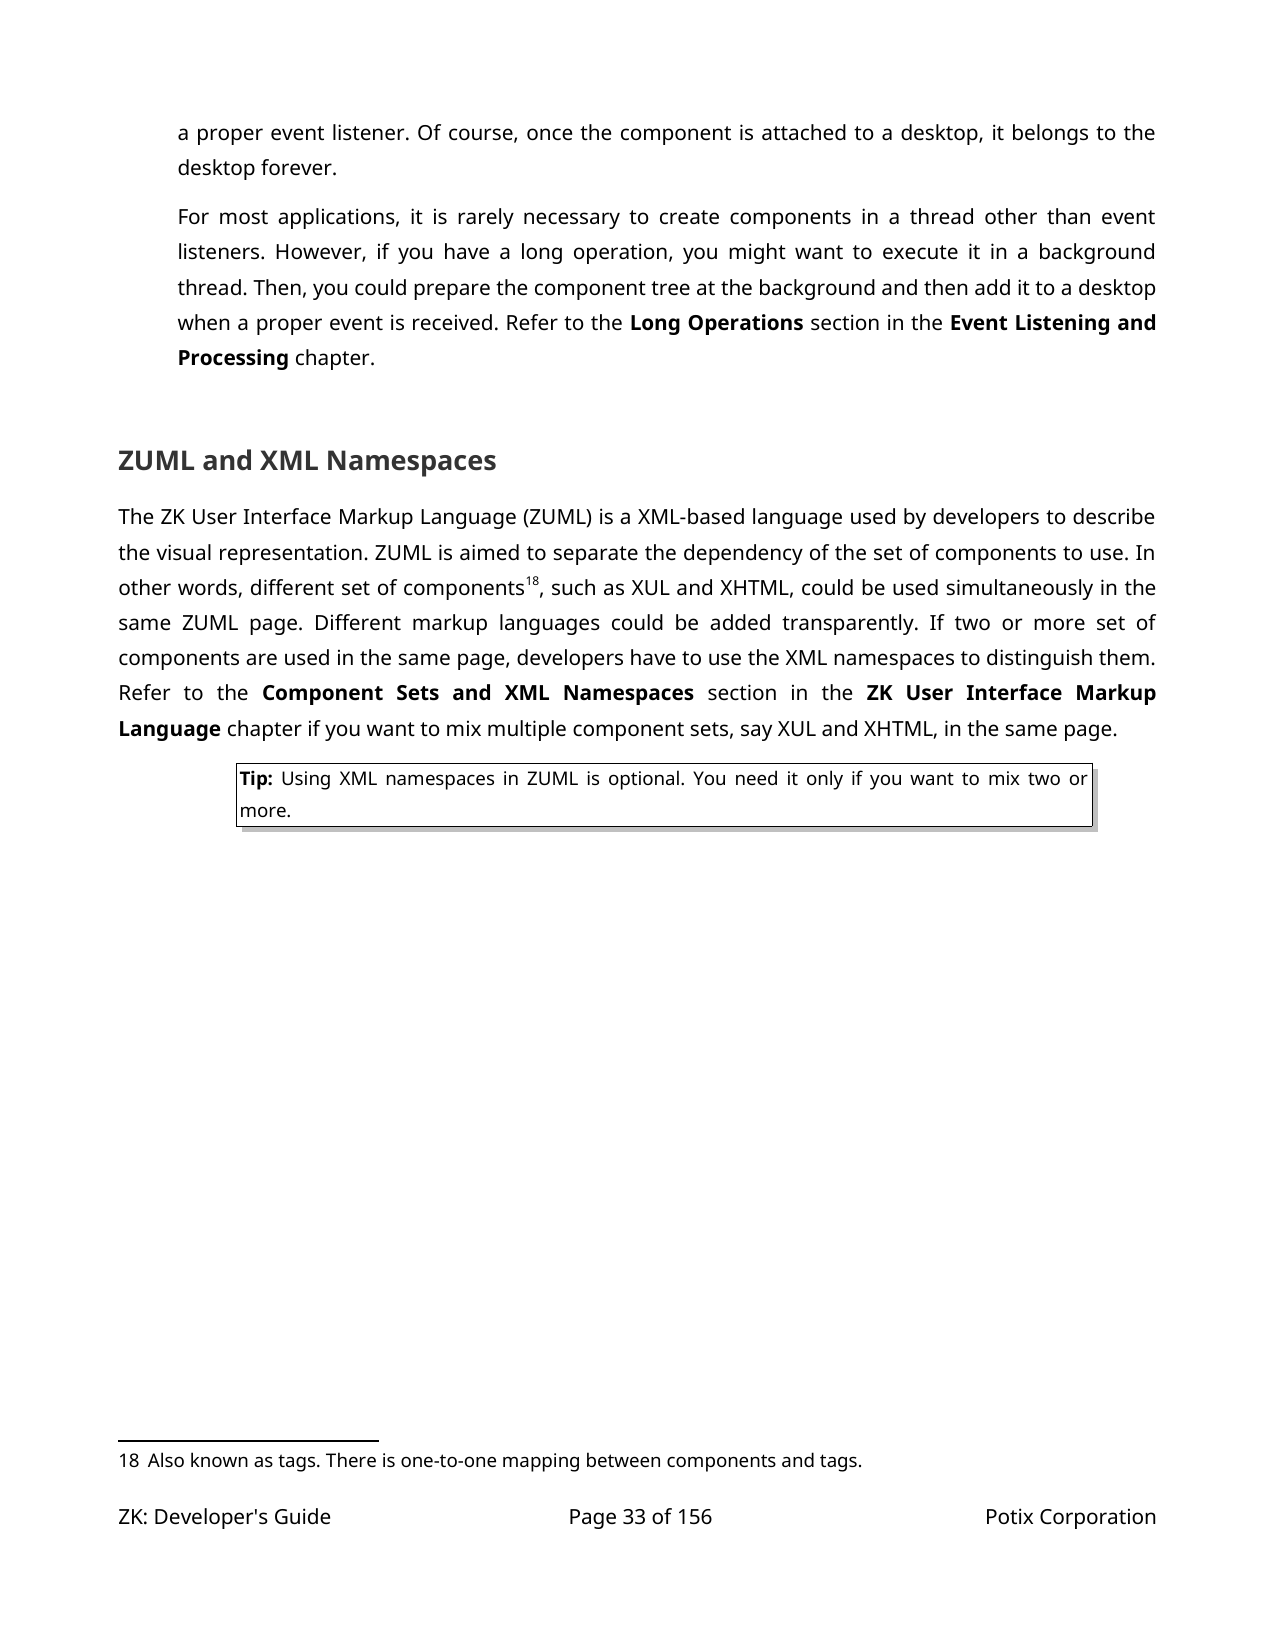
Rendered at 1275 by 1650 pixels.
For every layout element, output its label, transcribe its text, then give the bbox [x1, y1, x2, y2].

text Also known as tags. There is one-to-one mapping between components and tags. [118, 1447, 1157, 1473]
text For most applications, it is rarely necessary to create components in a thread other than event listeners. However, if you have a long operation, you might want to execute it in a background thread. Then, you could prepare the component tree at the background and then add it to a desktop when a proper event is received. Refer to the Long Operations section in the Event Listening and Processing chapter. [177, 202, 1157, 371]
text The ZK User Interface Markup Language (ZUML) is a XML-based language used by developers to describe the visual representation. ZUML is aimed to separate the dependency of the set of components to use. In other words, different set of components, such as XUL and XHTML, could be used simultaneously in the same ZUML page. Different markup languages could be added transparently. If two or more set of components are used in the same page, developers have to use the XML namespaces to distinguish them. Refer to the Component Sets and XML Namespaces section in the ZK User Interface Markup Language chapter if you want to mix multiple component sets, say XUL and XHTML, in the same page. [118, 502, 1157, 742]
subtitle ZUML and XML Namespaces [118, 442, 1157, 479]
text a proper event listener. Of course, once the component is attached to a desktop, it belongs to the desktop forever. [177, 118, 1157, 182]
text Tip: Using XML namespaces in ZUML is optional. You need it only if you want to mix two or more. [237, 764, 1092, 826]
